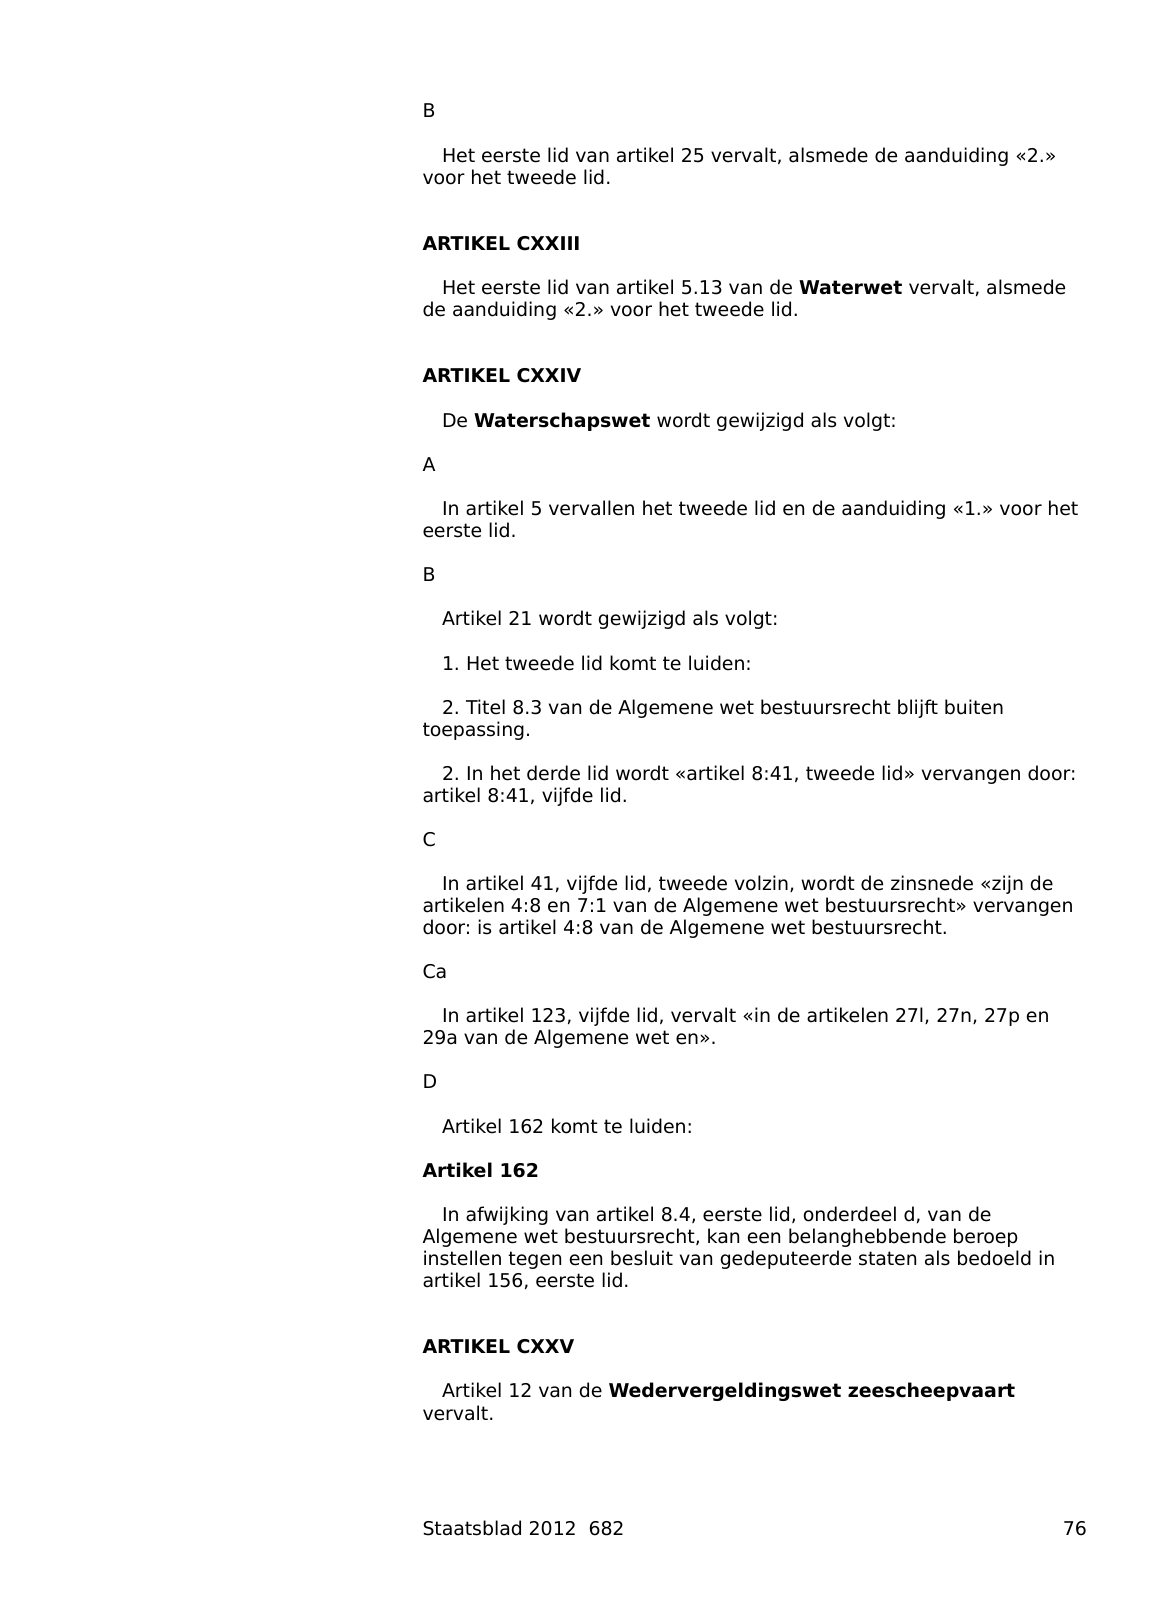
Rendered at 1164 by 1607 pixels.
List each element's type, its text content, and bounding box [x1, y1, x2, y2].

text 1. Het tweede lid komt te luiden: [422, 652, 1087, 674]
text A [422, 454, 1087, 476]
text Artikel 21 wordt gewijzigd als volgt: [422, 608, 1087, 630]
text De Waterschapswet wordt gewijzigd als volgt: [422, 409, 1087, 432]
subtitle ARTIKEL CXXV [422, 1336, 1087, 1358]
subtitle ARTIKEL CXXIII [422, 233, 1087, 255]
text 2. Titel 8.3 van de Algemene wet bestuursrecht blijft buiten toepassing. [422, 697, 1087, 741]
text In afwijking van artikel 8.4, eerste lid, onderdeel d, van de Algemene wet bestuursrecht, kan een belanghebbende beroep instellen tegen een besluit van gedeputeerde staten als bedoeld in artikel 156, eerste lid. [422, 1204, 1087, 1292]
subtitle ARTIKEL CXXIV [422, 365, 1087, 387]
text Artikel 12 van de Wedervergeldingswet zeescheepvaart vervalt. [422, 1380, 1087, 1424]
text In artikel 123, vijfde lid, vervalt «in de artikelen 27l, 27n, 27p en 29a van de Algemene wet en». [422, 1005, 1087, 1049]
text C [422, 829, 1087, 851]
text D [422, 1071, 1087, 1093]
text In artikel 5 vervallen het tweede lid en de aanduiding «1.» voor het eerste lid. [422, 498, 1087, 542]
text Ca [422, 961, 1087, 983]
text B [422, 564, 1087, 586]
subtitle Artikel 162 [422, 1160, 1087, 1182]
text Het eerste lid van artikel 25 vervalt, alsmede de aanduiding «2.» voor het tweede lid. [422, 144, 1087, 188]
text In artikel 41, vijfde lid, tweede volzin, wordt de zinsnede «zijn de artikelen 4:8 en 7:1 van de Algemene wet bestuursrecht» vervangen door: is artikel 4:8 van de Algemene wet bestuursrecht. [422, 873, 1087, 939]
text Het eerste lid van artikel 5.13 van de Waterwet vervalt, alsmede de aanduiding «2.» voor het tweede lid. [422, 277, 1087, 321]
text B [422, 100, 1087, 122]
text Artikel 162 komt te luiden: [422, 1116, 1087, 1138]
text 2. In het derde lid wordt «artikel 8:41, tweede lid» vervangen door: artikel 8:41, vijfde lid. [422, 763, 1087, 807]
